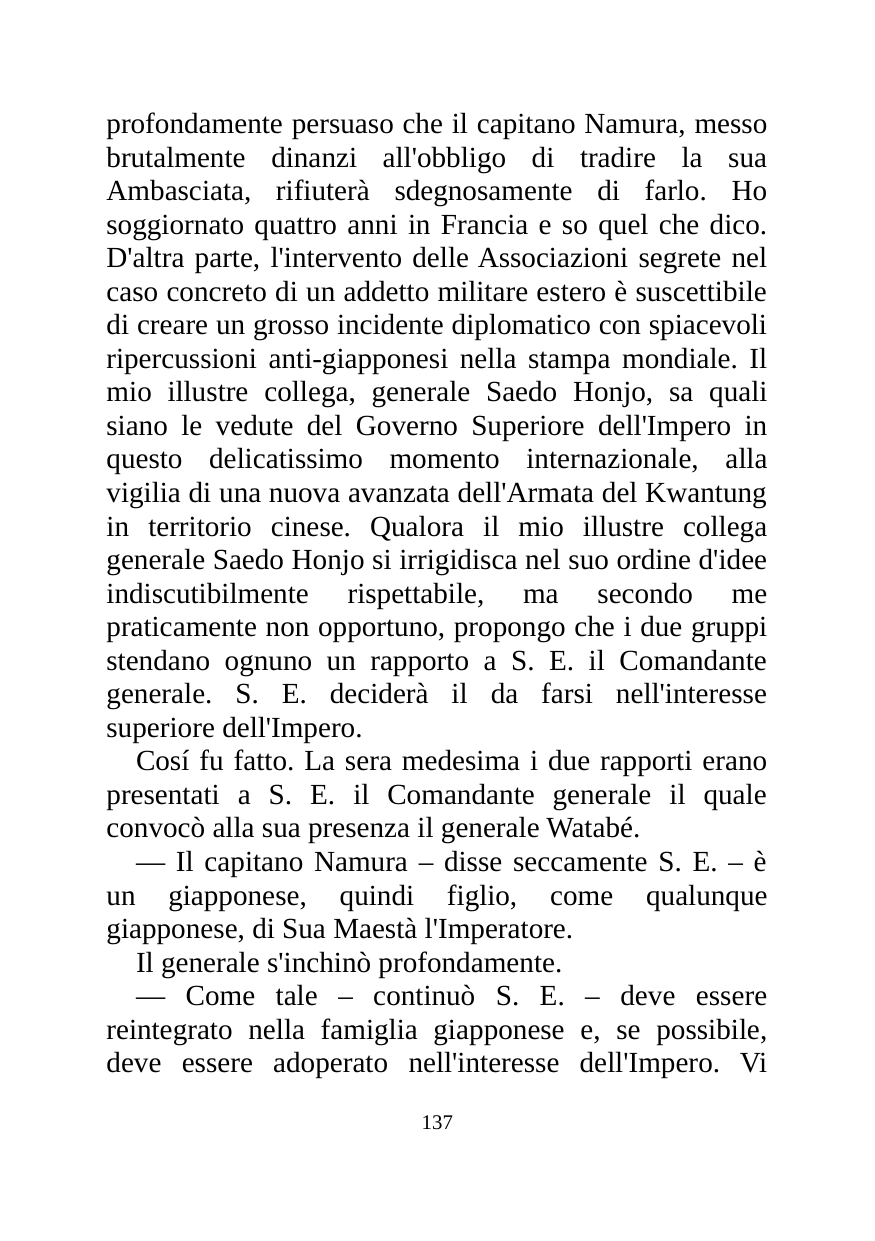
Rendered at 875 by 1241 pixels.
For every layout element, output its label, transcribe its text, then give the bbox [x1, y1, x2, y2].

text — Come tale – continuò S. E. – deve essere reintegrato nella famiglia giapponese e, se possibile, deve essere adoperato nell'interesse dell'Impero. Vi [106, 978, 768, 1079]
text — Il capitano Namura – disse seccamente S. E. – è un giapponese, quindi figlio, come qualunque giapponese, di Sua Maestà l'Imperatore. [106, 844, 768, 945]
text profondamente persuaso che il capitano Namura, messo brutalmente dinanzi all'obbligo di tradire la sua Ambasciata, rifiuterà sdegnosamente di farlo. Ho soggiornato quattro anni in Francia e so quel che dico. D'altra parte, l'intervento delle Associazioni segrete nel caso concreto di un addetto militare estero è suscettibile di creare un grosso incidente diplomatico con spiacevoli ripercussioni anti-giapponesi nella stampa mondiale. Il mio illustre collega, generale Saedo Honjo, sa quali siano le vedute del Governo Superiore dell'Impero in questo delicatissimo momento internazionale, alla vigilia di una nuova avanzata dell'Armata del Kwantung in territorio cinese. Qualora il mio illustre collega generale Saedo Honjo si irrigidisca nel suo ordine d'idee indiscutibilmente rispettabile, ma secondo me praticamente non opportuno, propongo che i due gruppi stendano ognuno un rapporto a S. E. il Comandante generale. S. E. deciderà il da farsi nell'interesse superiore dell'Impero. [106, 106, 768, 743]
text Il generale s'inchinò profondamente. [106, 945, 768, 978]
text Cosí fu fatto. La sera medesima i due rapporti erano presentati a S. E. il Comandante generale il quale convocò alla sua presenza il generale Watabé. [106, 743, 768, 844]
